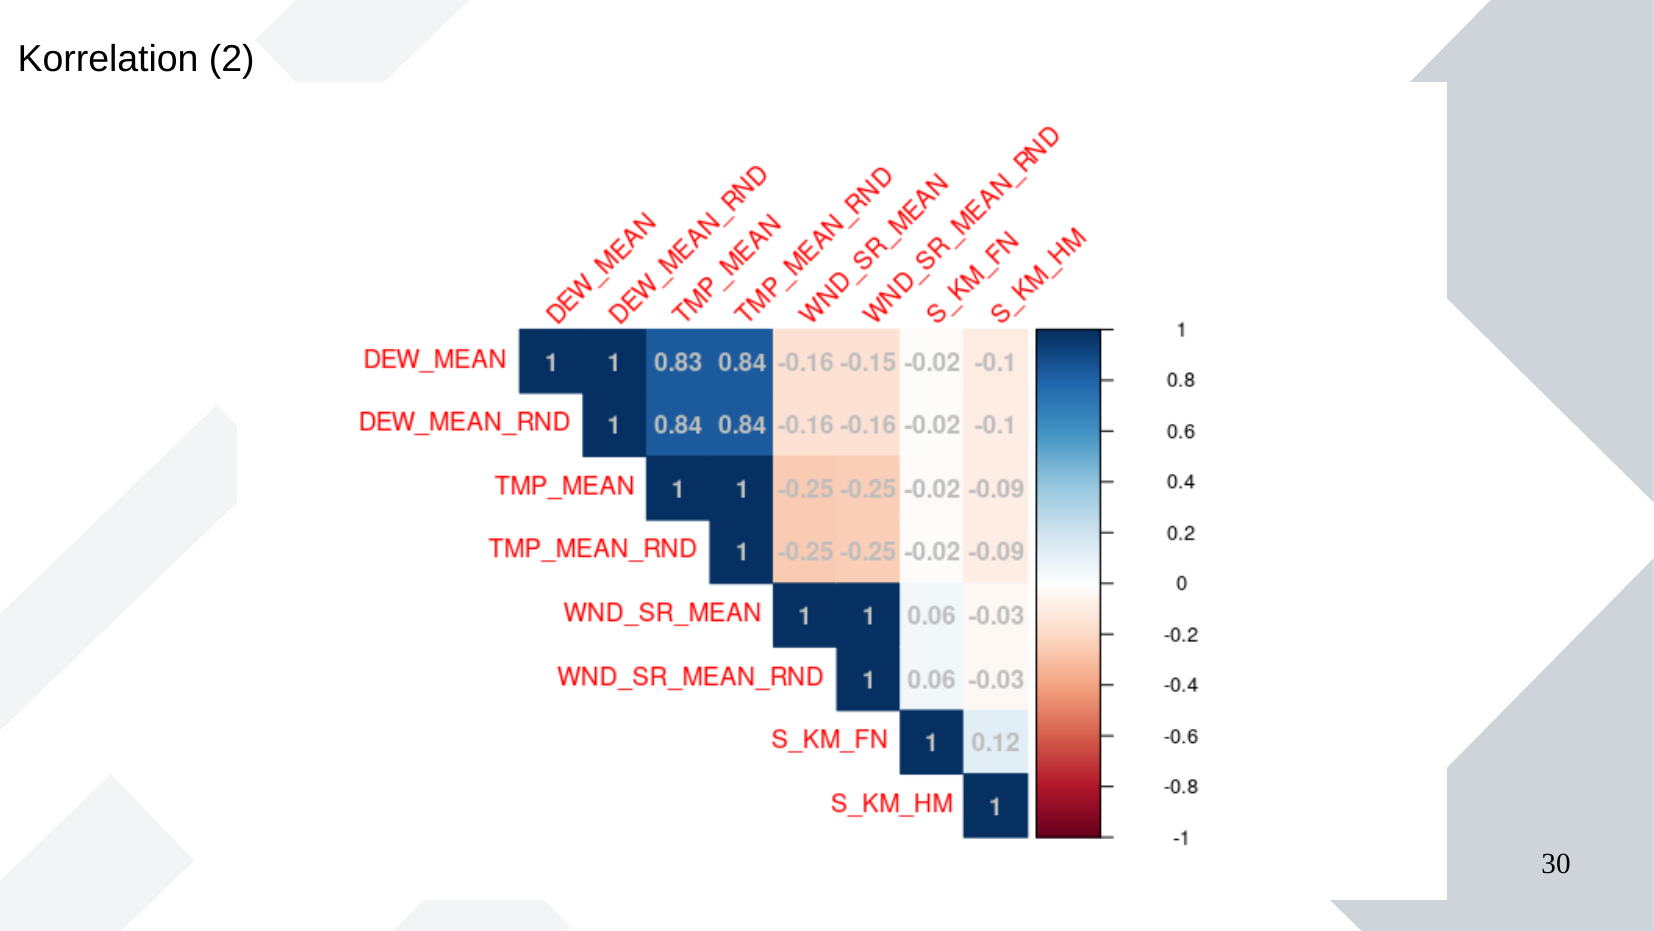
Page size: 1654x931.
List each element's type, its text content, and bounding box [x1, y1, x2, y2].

picture [237, 82, 1447, 900]
title Korrelation (2) [17, 27, 1506, 89]
